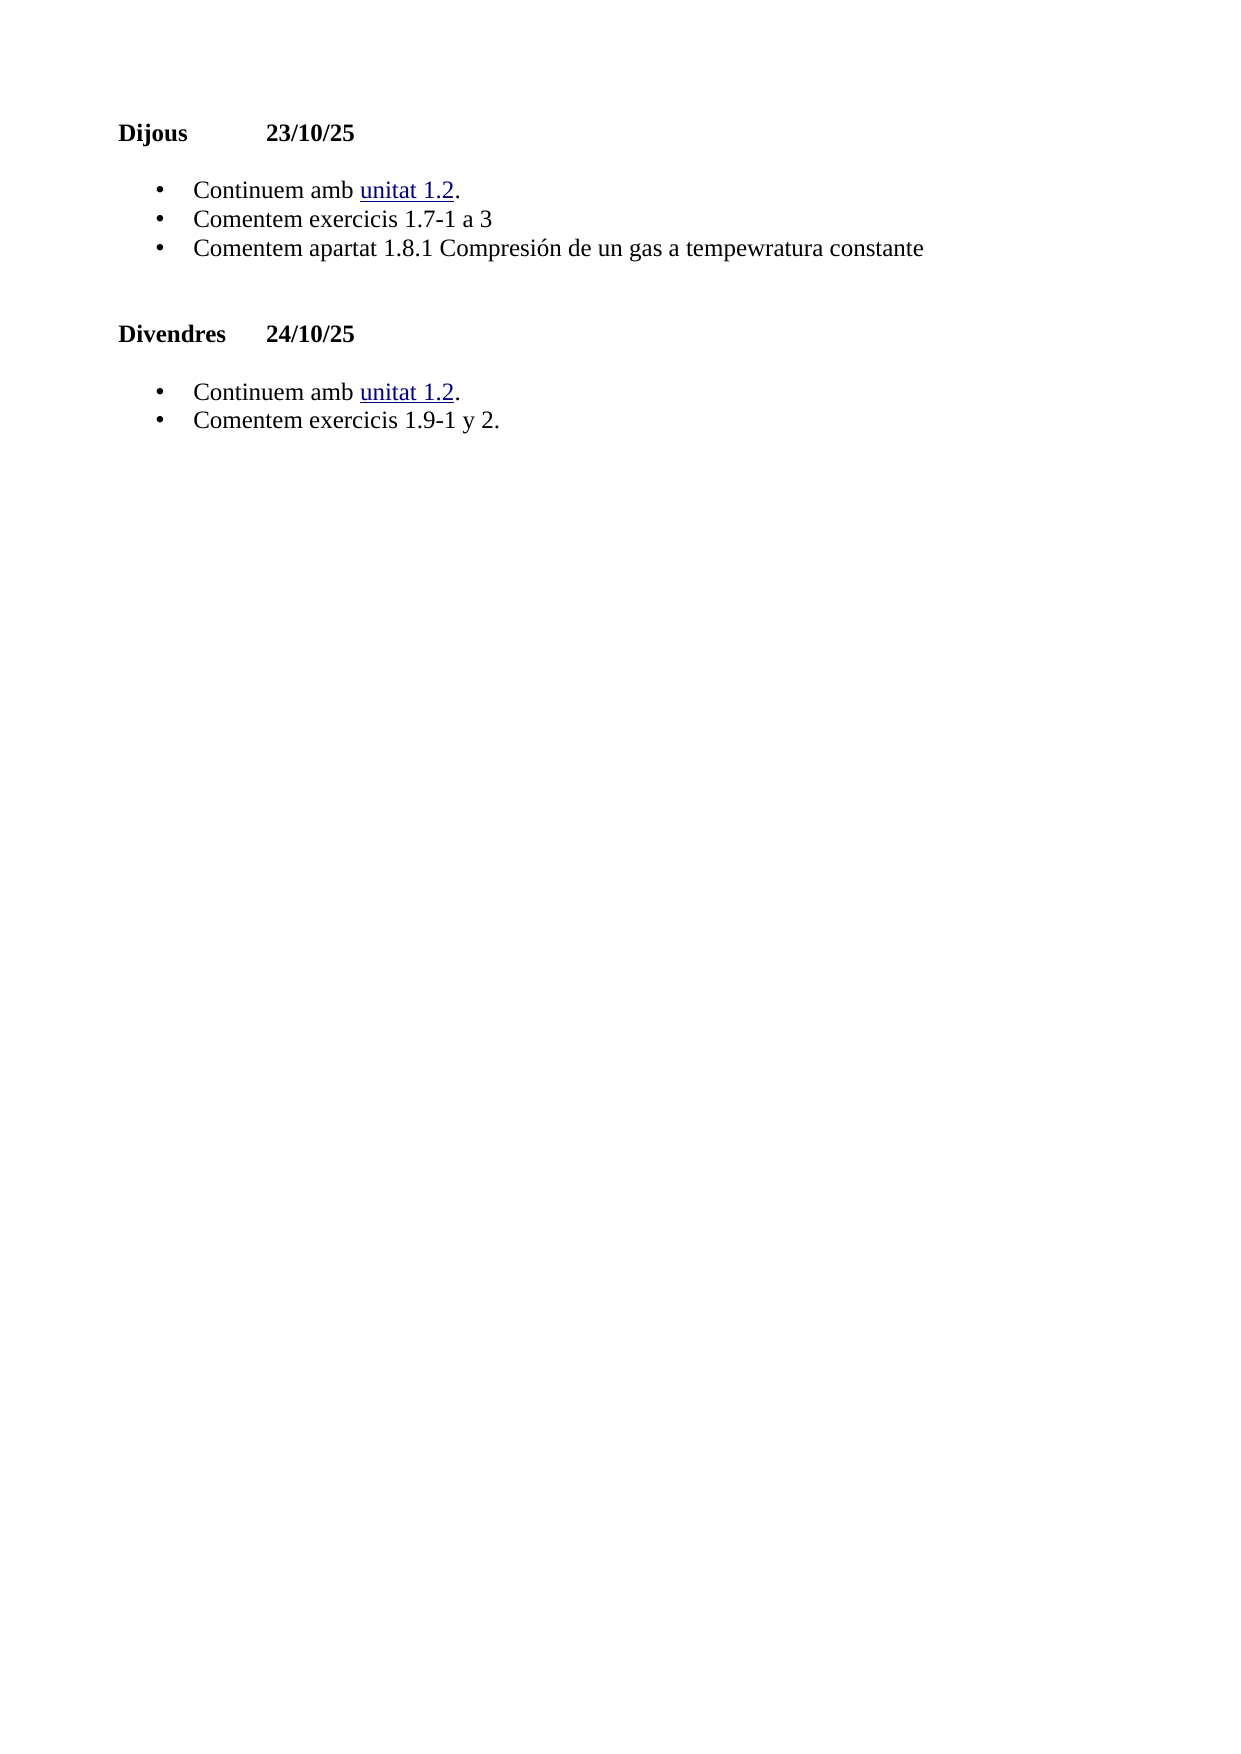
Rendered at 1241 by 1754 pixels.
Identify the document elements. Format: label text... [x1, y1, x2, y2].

list Comentem exercicis 1.9-1 y 2. [156, 406, 1122, 434]
text Dijous 23/10/25 [118, 118, 1122, 147]
text Divendres 24/10/25 [118, 319, 1122, 348]
list Comentem exercicis 1.7-1 a 3 [156, 204, 1122, 233]
list Comentem apartat 1.8.1 Compresión de un gas a tempewratura constante [156, 233, 1122, 262]
list Continuem amb unitat 1.2. [156, 176, 1122, 204]
list Continuem amb unitat 1.2. [156, 377, 1122, 406]
